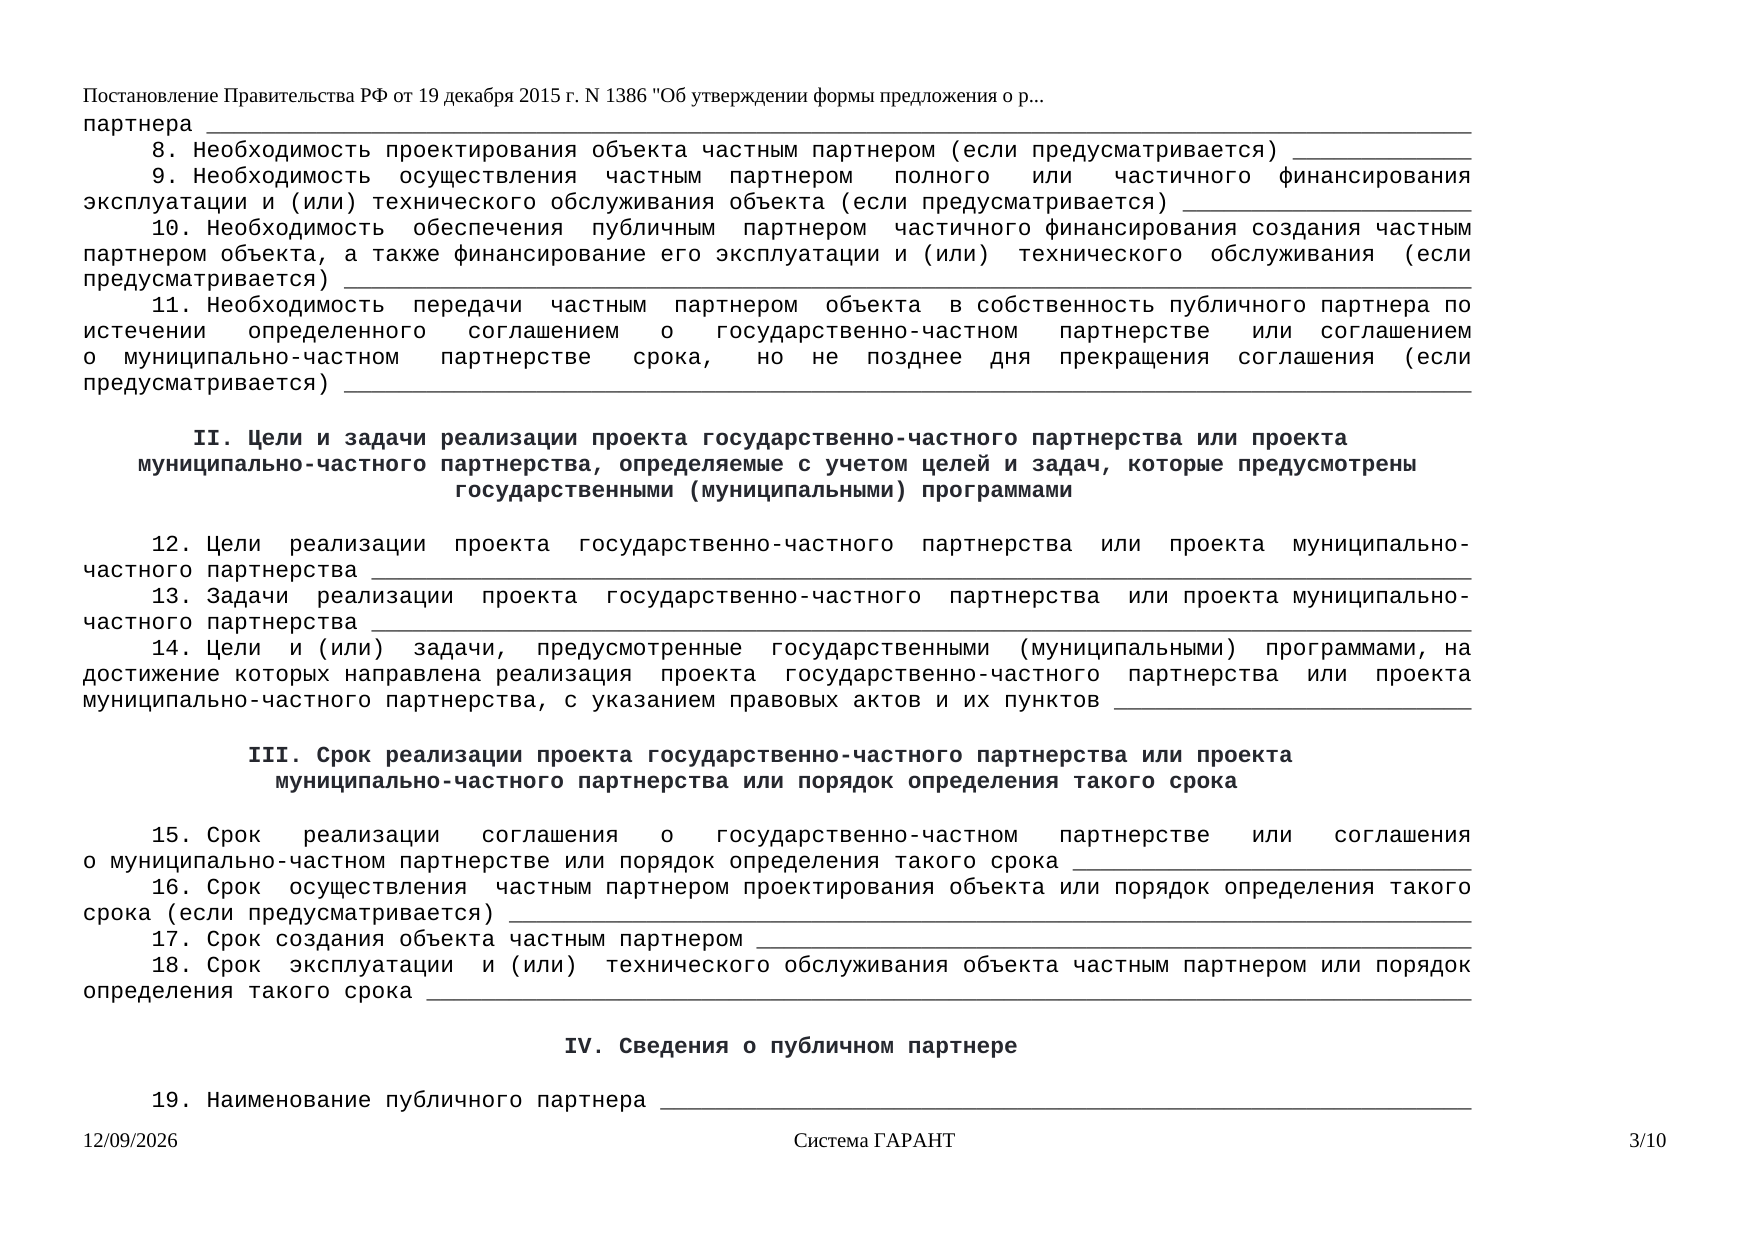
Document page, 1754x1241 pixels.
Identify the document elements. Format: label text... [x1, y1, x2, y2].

text государственными (муниципальными) программами [83, 478, 1671, 504]
text частного партнерства ________________________________________________________________________________ [83, 559, 1671, 585]
text достижение которых направлена реализация проекта государственно-частного партнерства или проекта [83, 662, 1671, 688]
text 15. Срок реализации соглашения о государственно-частном партнерстве или соглашения [83, 824, 1671, 850]
text срока (если предусматривается) ______________________________________________________________________ [83, 902, 1671, 927]
text 16. Срок осуществления частным партнером проектирования объекта или порядок определения такого [83, 876, 1671, 902]
text предусматривается) __________________________________________________________________________________ [83, 372, 1671, 397]
text истечении определенного соглашением о государственно-частном партнерстве или соглашением [83, 320, 1671, 346]
text муниципально-частного партнерства или порядок определения такого срока [83, 769, 1671, 795]
text эксплуатации и (или) технического обслуживания объекта (если предусматривается) _____________________ [83, 190, 1671, 216]
text частного партнерства ________________________________________________________________________________ [83, 611, 1671, 637]
text муниципально-частного партнерства, с указанием правовых актов и их пунктов __________________________ [83, 688, 1671, 714]
text 10. Необходимость обеспечения публичным партнером частичного финансирования создания частным [83, 216, 1671, 242]
text 17. Срок создания объекта частным партнером ____________________________________________________ [83, 927, 1671, 953]
text 12. Цели реализации проекта государственно-частного партнерства или проекта муниципально- [83, 533, 1671, 559]
text 11. Необходимость передачи частным партнером объекта в собственность публичного партнера по [83, 294, 1671, 320]
text 18. Срок эксплуатации и (или) технического обслуживания объекта частным партнером или порядок [83, 953, 1671, 979]
text 9. Необходимость осуществления частным партнером полного или частичного финансирования [83, 164, 1671, 190]
text IV. Сведения о публичном партнере [83, 1034, 1671, 1060]
text предусматривается) __________________________________________________________________________________ [83, 268, 1671, 294]
text III. Срок реализации проекта государственно-частного партнерства или проекта [83, 743, 1671, 769]
text 19. Наименование публичного партнера ___________________________________________________________ [83, 1089, 1671, 1115]
text муниципально-частного партнерства, определяемые с учетом целей и задач, которые предусмотрены [83, 452, 1671, 478]
text 8. Необходимость проектирования объекта частным партнером (если предусматривается) _____________ [83, 138, 1671, 164]
text 14. Цели и (или) задачи, предусмотренные государственными (муниципальными) программами, на [83, 637, 1671, 662]
text 13. Задачи реализации проекта государственно-частного партнерства или проекта муниципально- [83, 585, 1671, 611]
text партнера ____________________________________________________________________________________________ [83, 112, 1671, 138]
text определения такого срока ____________________________________________________________________________ [83, 979, 1671, 1005]
text партнером объекта, а также финансирование его эксплуатации и (или) технического обслуживания (если [83, 242, 1671, 268]
text II. Цели и задачи реализации проекта государственно-частного партнерства или проекта [83, 426, 1671, 452]
text о муниципально-частном партнерстве срока, но не позднее дня прекращения соглашения (если [83, 346, 1671, 372]
text о муниципально-частном партнерстве или порядок определения такого срока _____________________________ [83, 850, 1671, 876]
